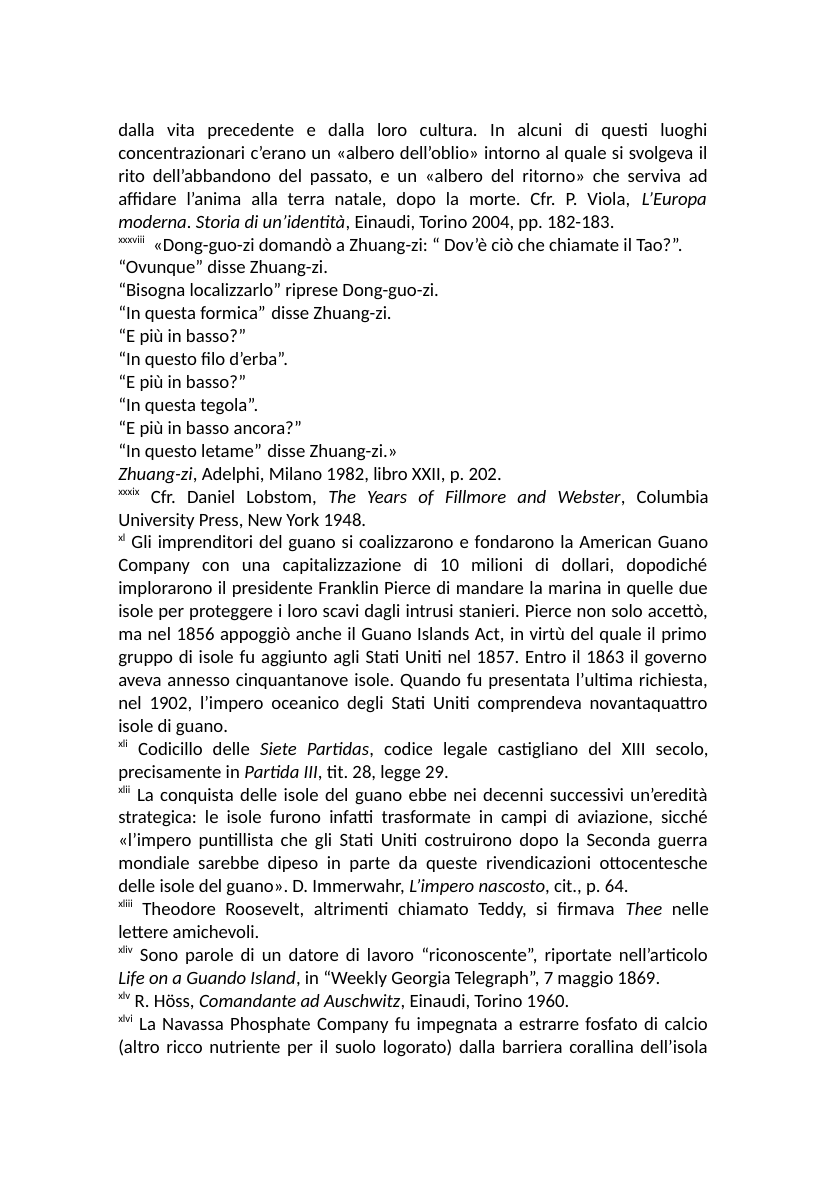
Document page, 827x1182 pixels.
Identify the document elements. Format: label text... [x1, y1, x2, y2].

text “In questa tegola”. [118, 393, 709, 416]
text Theodore Roosevelt, altrimenti chiamato Teddy, si firmava Thee nelle lettere amichevoli. [118, 897, 709, 943]
text Zhuang-zi, Adelphi, Milano 1982, libro XXII, p. 202. [118, 462, 709, 485]
text “In questo letame” disse Zhuang-zi.» [118, 439, 709, 462]
text «Dong-guo-zi domandò a Zhuang-zi: “ Dov’è ciò che chiamate il Tao?”. [118, 233, 709, 256]
text R. Höss, Comandante ad Auschwitz, Einaudi, Torino 1960. [118, 989, 709, 1012]
text “Ovunque” disse Zhuang-zi. [118, 256, 709, 278]
text Gli imprenditori del guano si coalizzarono e fondarono la American Guano Company con una capitalizzazione di 10 milioni di dollari, dopodiché implorarono il presidente Franklin Pierce di mandare la marina in quelle due isole per proteggere i loro scavi dagli intrusi stanieri. Pierce non solo accettò, ma nel 1856 appoggiò anche il Guano Islands Act, in virtù del quale il primo gruppo di isole fu aggiunto agli Stati Uniti nel 1857. Entro il 1863 il governo aveva annesso cinquantanove isole. Quando fu presentata l’ultima richiesta, nel 1902, l’impero oceanico degli Stati Uniti comprendeva novantaquattro isole di guano. [118, 531, 709, 737]
text “E più in basso ancora?” [118, 416, 709, 439]
text “E più in basso?” [118, 370, 709, 393]
text La conquista delle isole del guano ebbe nei decenni successivi un’eredità strategica: le isole furono infatti trasformate in campi di aviazione, sicché «l’impero puntillista che gli Stati Uniti costruirono dopo la Seconda guerra mondiale sarebbe dipeso in parte da queste rivendicazioni ottocentesche delle isole del guano». D. Immerwahr, L’impero nascosto, cit., p. 64. [118, 783, 709, 897]
text Codicillo delle Siete Partidas, codice legale castigliano del XIII secolo, precisamente in Partida III, tit. 28, legge 29. [118, 737, 709, 783]
text Sono parole di un datore di lavoro “riconoscente”, riportate nell’articolo Life on a Guando Island, in “Weekly Georgia Telegraph”, 7 maggio 1869. [118, 943, 709, 989]
text “In questa formica” disse Zhuang-zi. [118, 301, 709, 324]
text dalla vita precedente e dalla loro cultura. In alcuni di questi luoghi concentrazionari c’erano un «albero dell’oblio» intorno al quale si svolgeva il rito dell’abbandono del passato, e un «albero del ritorno» che serviva ad affidare l’anima alla terra natale, dopo la morte. Cfr. P. Viola, L’Europa moderna. Storia di un’identità, Einaudi, Torino 2004, pp. 182-183. [118, 118, 709, 233]
text “Bisogna localizzarlo” riprese Dong-guo-zi. [118, 278, 709, 301]
text La Navassa Phosphate Company fu impegnata a estrarre fosfato di calcio (altro ricco nutriente per il suolo logorato) dalla barriera corallina dell’isola [118, 1012, 709, 1058]
text “E più in basso?” [118, 324, 709, 347]
text Cfr. Daniel Lobstom, The Years of Fillmore and Webster, Columbia University Press, New York 1948. [118, 485, 709, 531]
text “In questo filo d’erba”. [118, 347, 709, 370]
